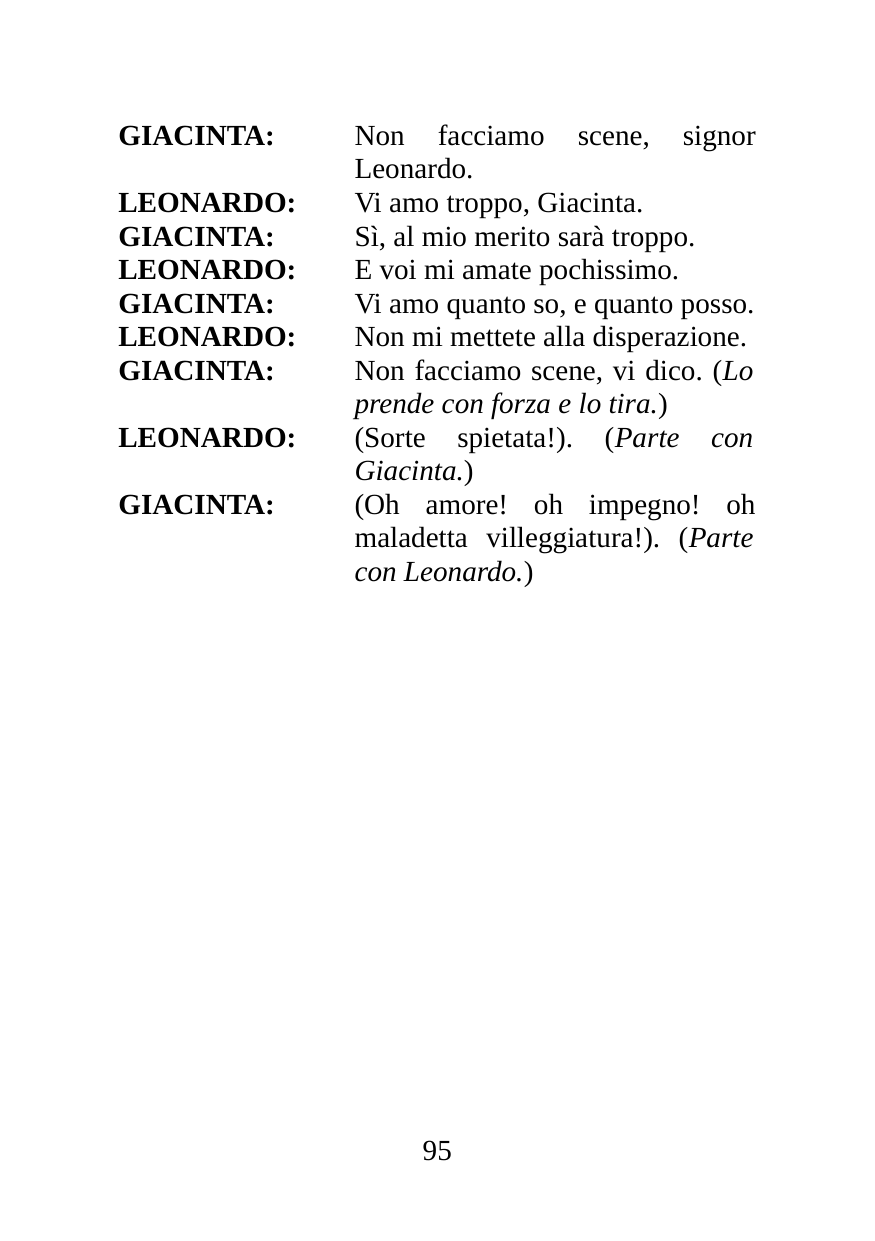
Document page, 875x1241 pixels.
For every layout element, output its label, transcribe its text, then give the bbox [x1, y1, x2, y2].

text LEONARDO: E voi mi amate pochissimo. [118, 252, 756, 286]
text GIACINTA: (Oh amore! oh impegno! oh maladetta villeggiatura!). (Parte con Leonardo.) [118, 487, 756, 588]
text LEONARDO: Vi amo troppo, Giacinta. [118, 185, 756, 219]
text GIACINTA: Non facciamo scene, signor Leonardo. [118, 118, 756, 185]
text GIACINTA: Vi amo quanto so, e quanto posso. [118, 286, 756, 319]
text LEONARDO: Non mi mettete alla disperazione. [118, 319, 756, 353]
text GIACINTA: Non facciamo scene, vi dico. (Lo prende con forza e lo tira.) [118, 353, 756, 420]
text GIACINTA: Sì, al mio merito sarà troppo. [118, 219, 756, 252]
text LEONARDO: (Sorte spietata!). (Parte con Giacinta.) [118, 420, 756, 487]
